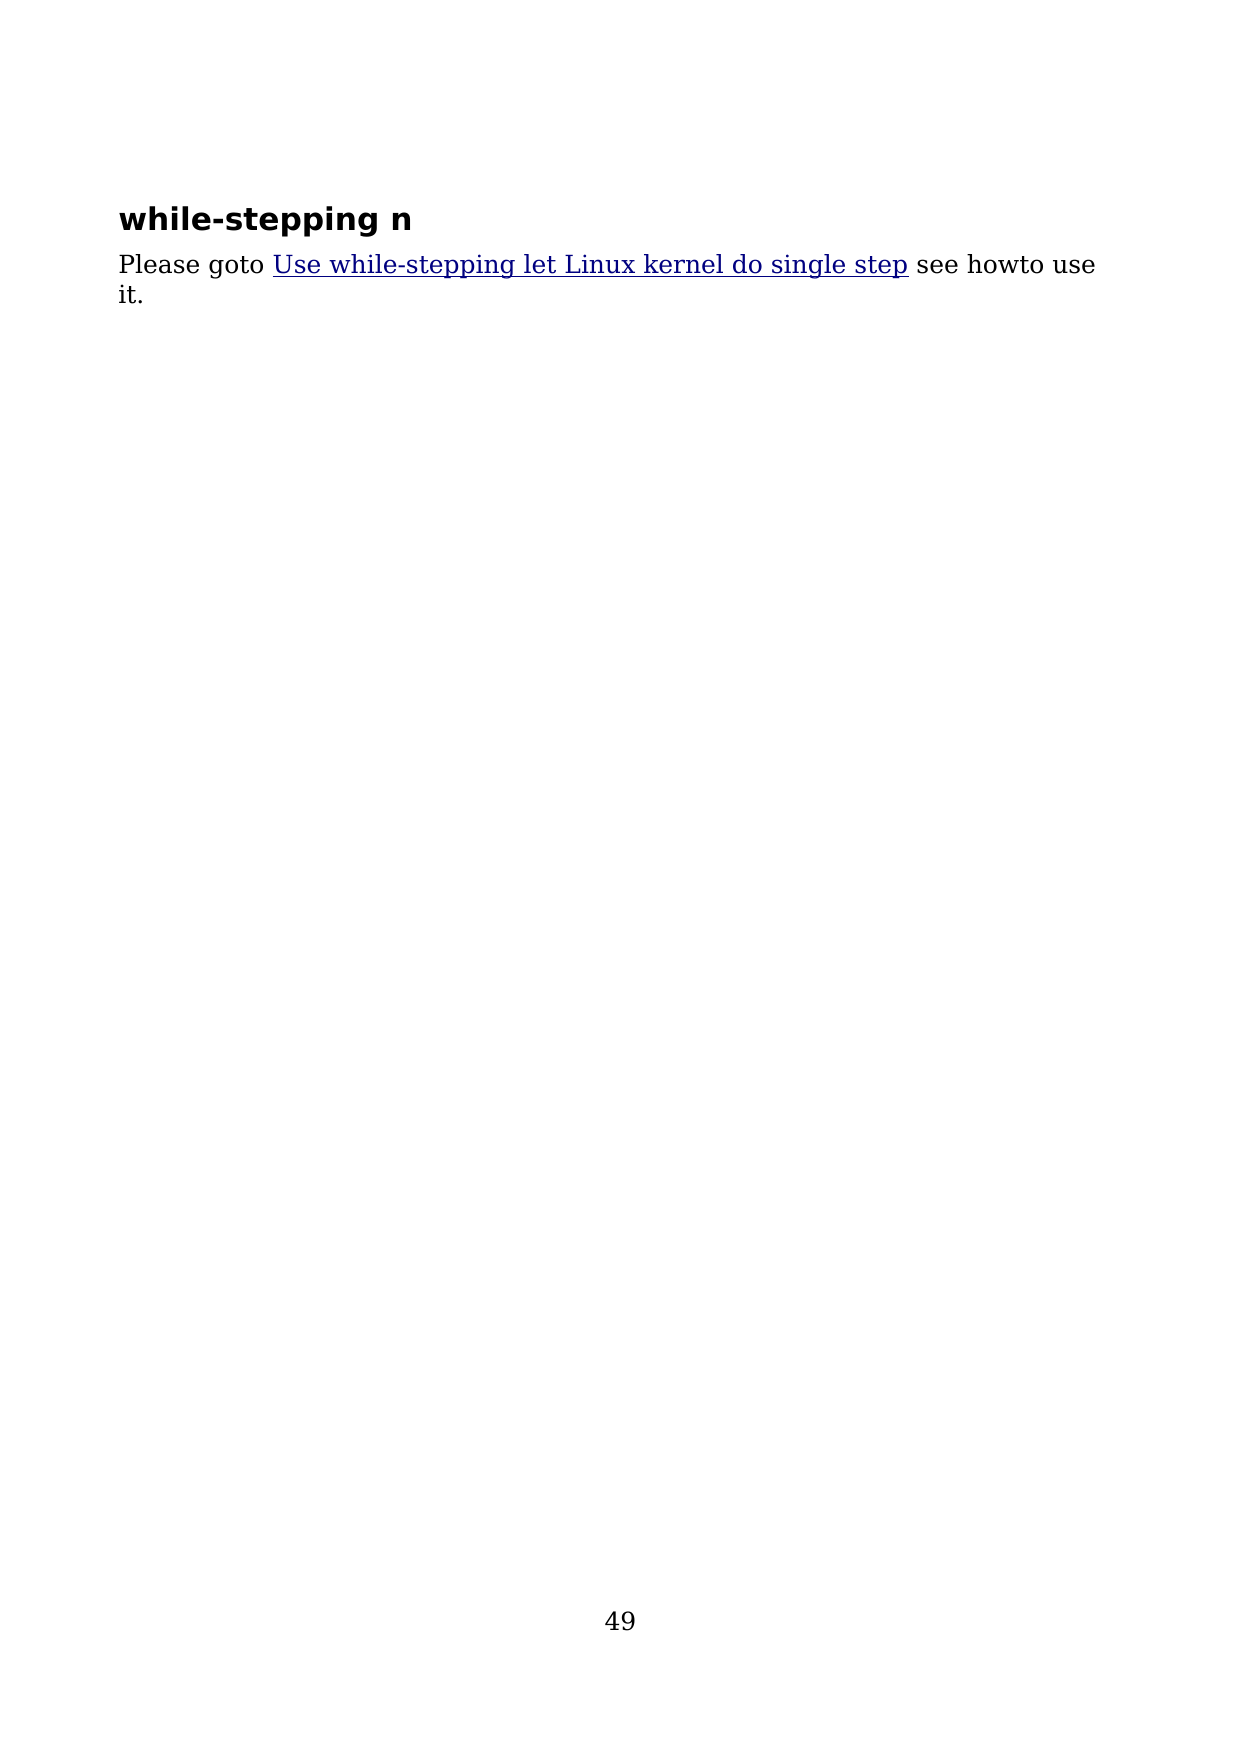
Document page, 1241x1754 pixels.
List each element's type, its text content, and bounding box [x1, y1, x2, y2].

text Please goto Use while-stepping let Linux kernel do single step see howto use it. [118, 251, 1122, 309]
subtitle while-stepping n [118, 202, 1122, 238]
